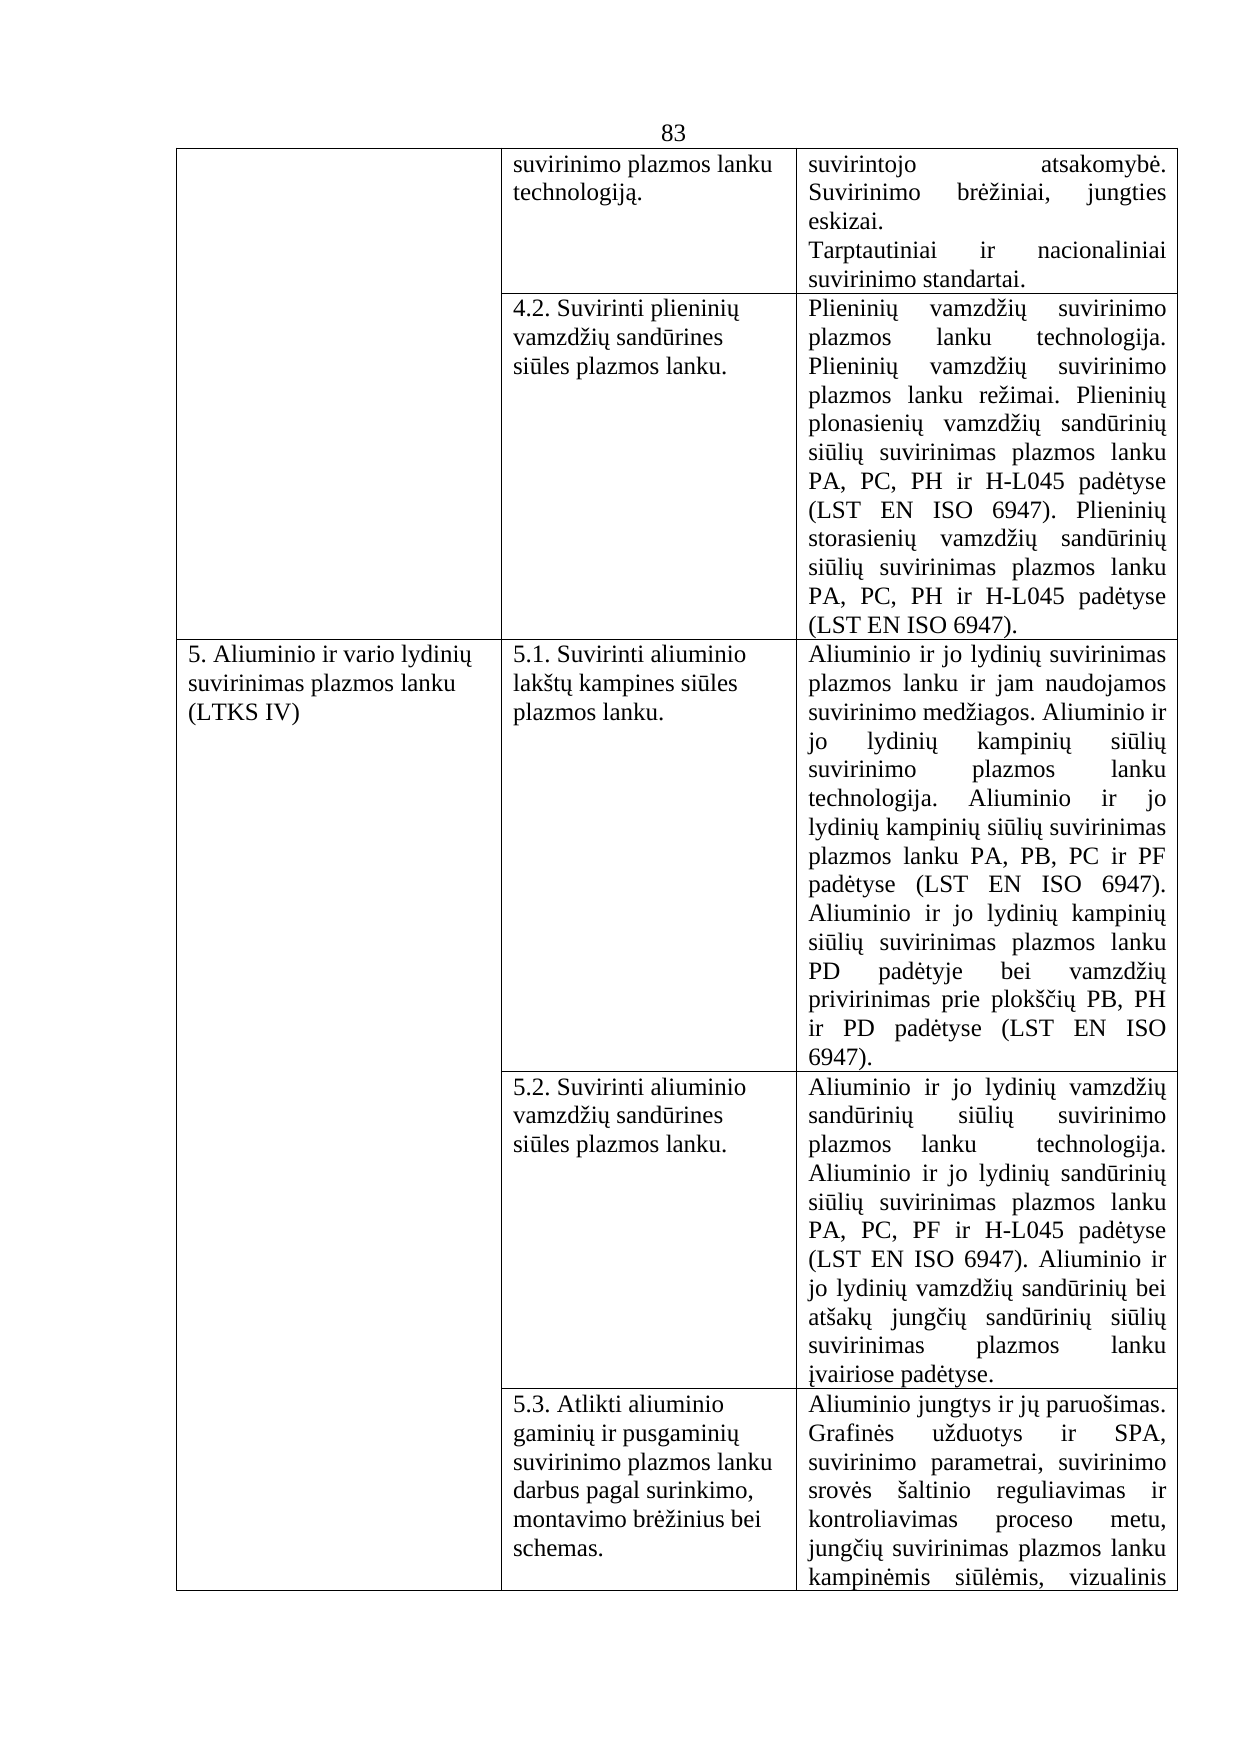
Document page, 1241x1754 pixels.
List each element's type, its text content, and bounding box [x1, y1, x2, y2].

table_cell Plieninių vamzdžių suvirinimo plazmos lanku technologija. Plieninių vamzdžių suvirinimo plazmos lanku režimai. Plieninių plonasienių vamzdžių sandūrinių siūlių suvirinimas plazmos lanku PA, PC, PH ir H-L045 padėtyse (LST EN ISO 6947). Plieninių storasienių vamzdžių sandūrinių siūlių suvirinimas plazmos lanku PA, PC, PH ir H-L045 padėtyse (LST EN ISO 6947). [797, 294, 1177, 638]
table_cell Aliuminio ir jo lydinių suvirinimas plazmos lanku ir jam naudojamos suvirinimo medžiagos. Aliuminio ir jo lydinių kampinių siūlių suvirinimo plazmos lanku technologija. Aliuminio ir jo lydinių kampinių siūlių suvirinimas plazmos lanku PA, PB, PC ir PF padėtyse (LST EN ISO 6947). Aliuminio ir jo lydinių kampinių siūlių suvirinimas plazmos lanku PD padėtyje bei vamzdžių privirinimas prie plokščių PB, PH ir PD padėtyse (LST EN ISO 6947). [797, 640, 1177, 1071]
table_cell 5.1. Suvirinti aliuminio lakštų kampines siūles plazmos lanku. [502, 640, 796, 1071]
table_cell Aliuminio ir jo lydinių vamzdžių sandūrinių siūlių suvirinimo plazmos lanku technologija. Aliuminio ir jo lydinių sandūrinių siūlių suvirinimas plazmos lanku PA, PC, PF ir H-L045 padėtyse (LST EN ISO 6947). Aliuminio ir jo lydinių vamzdžių sandūrinių bei atšakų jungčių sandūrinių siūlių suvirinimas plazmos lanku įvairiose padėtyse. [797, 1072, 1177, 1388]
table_cell 5.3. Atlikti aliuminio gaminių ir pusgaminių suvirinimo plazmos lanku darbus pagal surinkimo, montavimo brėžinius bei schemas. [502, 1389, 796, 1590]
table_cell 5.2. Suvirinti aliuminio vamzdžių sandūrines siūles plazmos lanku. [502, 1072, 796, 1388]
table_cell [177, 149, 501, 638]
table_cell 5. Aliuminio ir vario lydinių suvirinimas plazmos lanku (LTKS IV) [177, 640, 501, 1590]
table_cell Aliuminio jungtys ir jų paruošimas. Grafinės užduotys ir SPA, suvirinimo parametrai, suvirinimo srovės šaltinio reguliavimas ir kontroliavimas proceso metu, jungčių suvirinimas plazmos lanku kampinėmis siūlėmis, vizualinis [797, 1389, 1177, 1590]
table_cell 4.2. Suvirinti plieninių vamzdžių sandūrines siūles plazmos lanku. [502, 294, 796, 638]
table_cell suvirinimo plazmos lanku technologiją. [502, 149, 796, 292]
table_cell suvirintojo atsakomybė. Suvirinimo brėžiniai, jungties eskizai. Tarptautiniai ir nacionaliniai suvirinimo standartai. [797, 149, 1177, 292]
